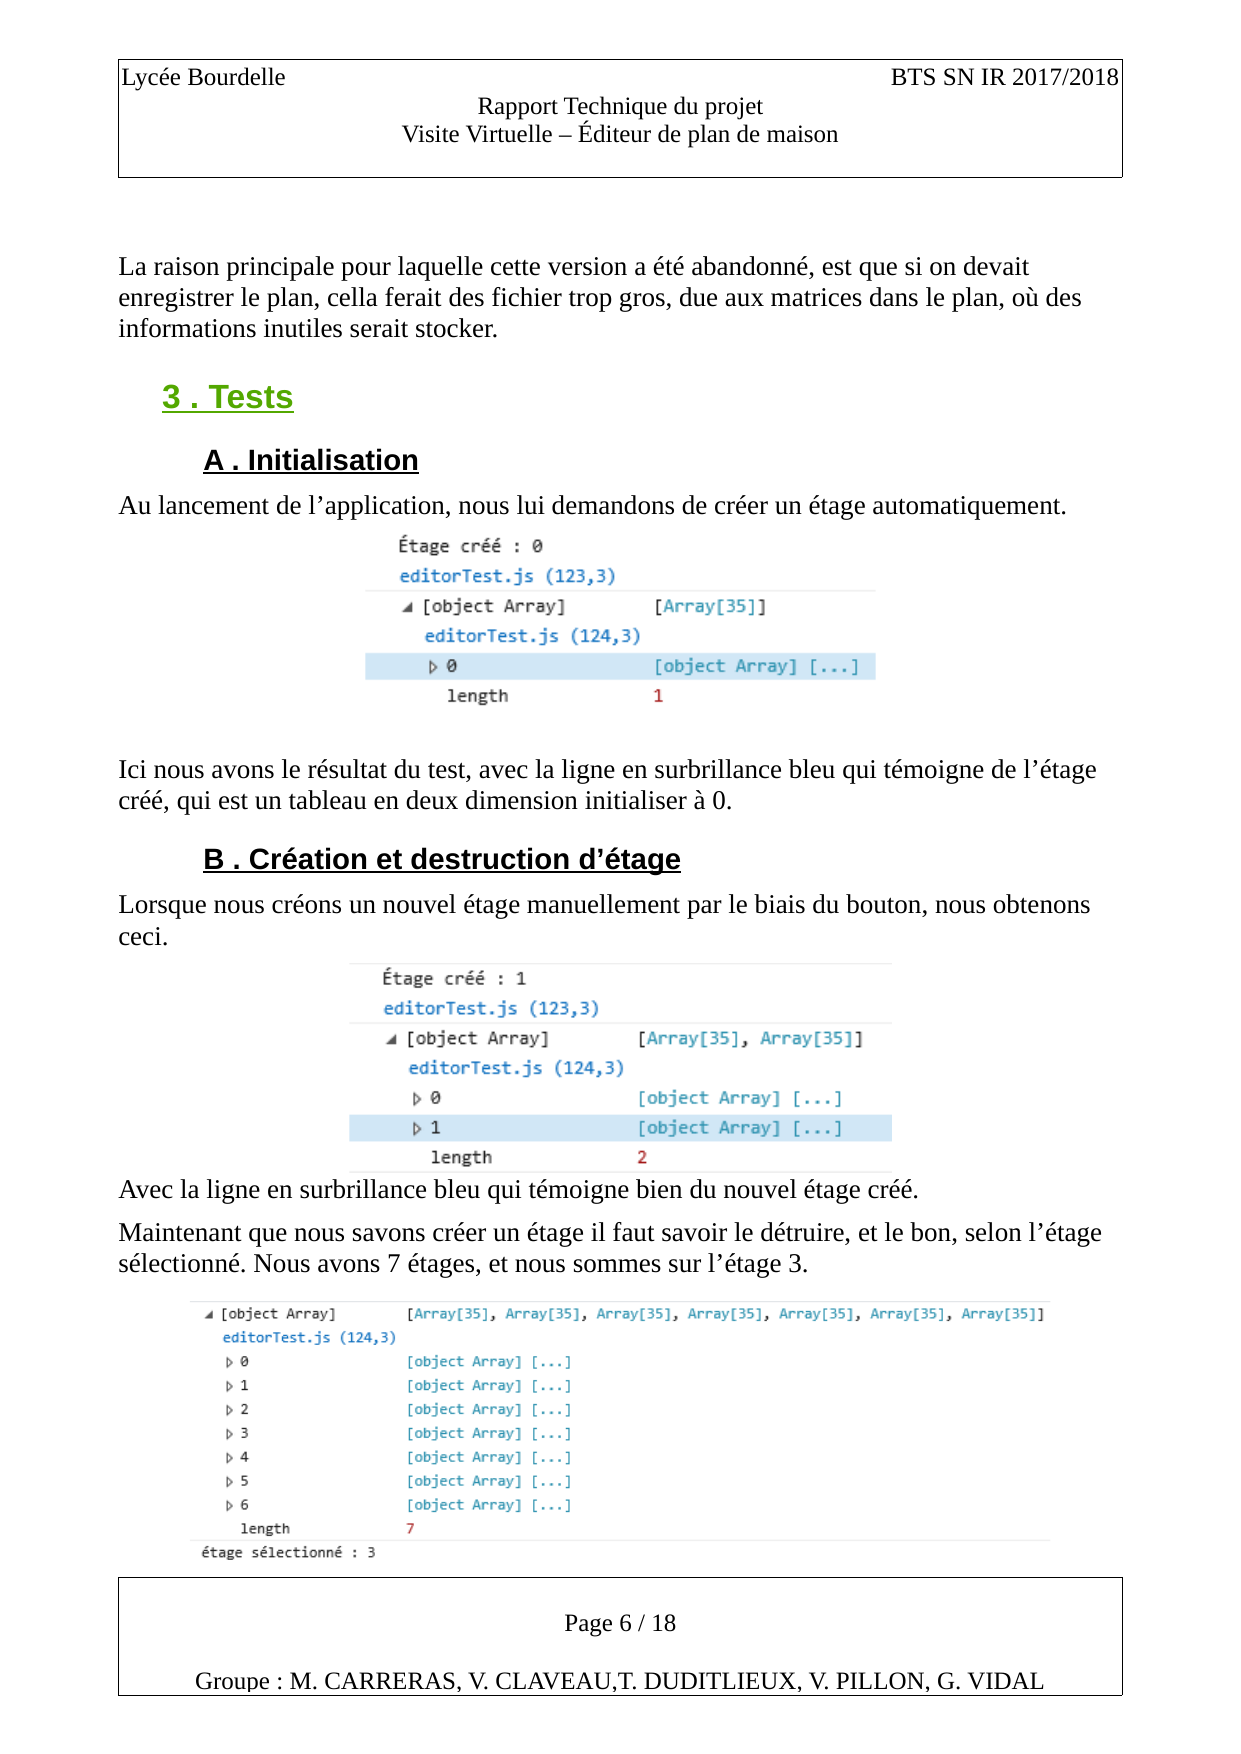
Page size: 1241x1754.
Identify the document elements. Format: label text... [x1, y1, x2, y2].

text Avec la ligne en surbrillance bleu qui témoigne bien du nouvel étage créé. [118, 1173, 1122, 1204]
text Lorsque nous créons un nouvel étage manuellement par le biais du bouton, nous obtenons ceci. [118, 888, 1122, 951]
picture [364, 532, 876, 710]
picture [348, 963, 892, 1173]
subtitle B . Création et destruction d’étage [203, 842, 1122, 876]
picture [189, 1301, 1051, 1565]
text Maintenant que nous savons créer un étage il faut savoir le détruire, et le bon, selon l’étage sélectionné. Nous avons 7 étages, et nous sommes sur l’étage 3. [118, 1216, 1122, 1279]
text La raison principale pour laquelle cette version a été abandonné, est que si on devait enregistrer le plan, cella ferait des fichier trop gros, due aux matrices dans le plan, où des informations inutiles serait stocker. [118, 250, 1122, 344]
subtitle A . Initialisation [203, 443, 1122, 477]
text Ici nous avons le résultat du test, avec la ligne en surbrillance bleu qui témoigne de l’étage créé, qui est un tableau en deux dimension initialiser à 0. [118, 753, 1122, 815]
text Au lancement de l’application, nous lui demandons de créer un étage automatiquement. [118, 489, 1122, 520]
subtitle 3 . Tests [162, 377, 1122, 416]
